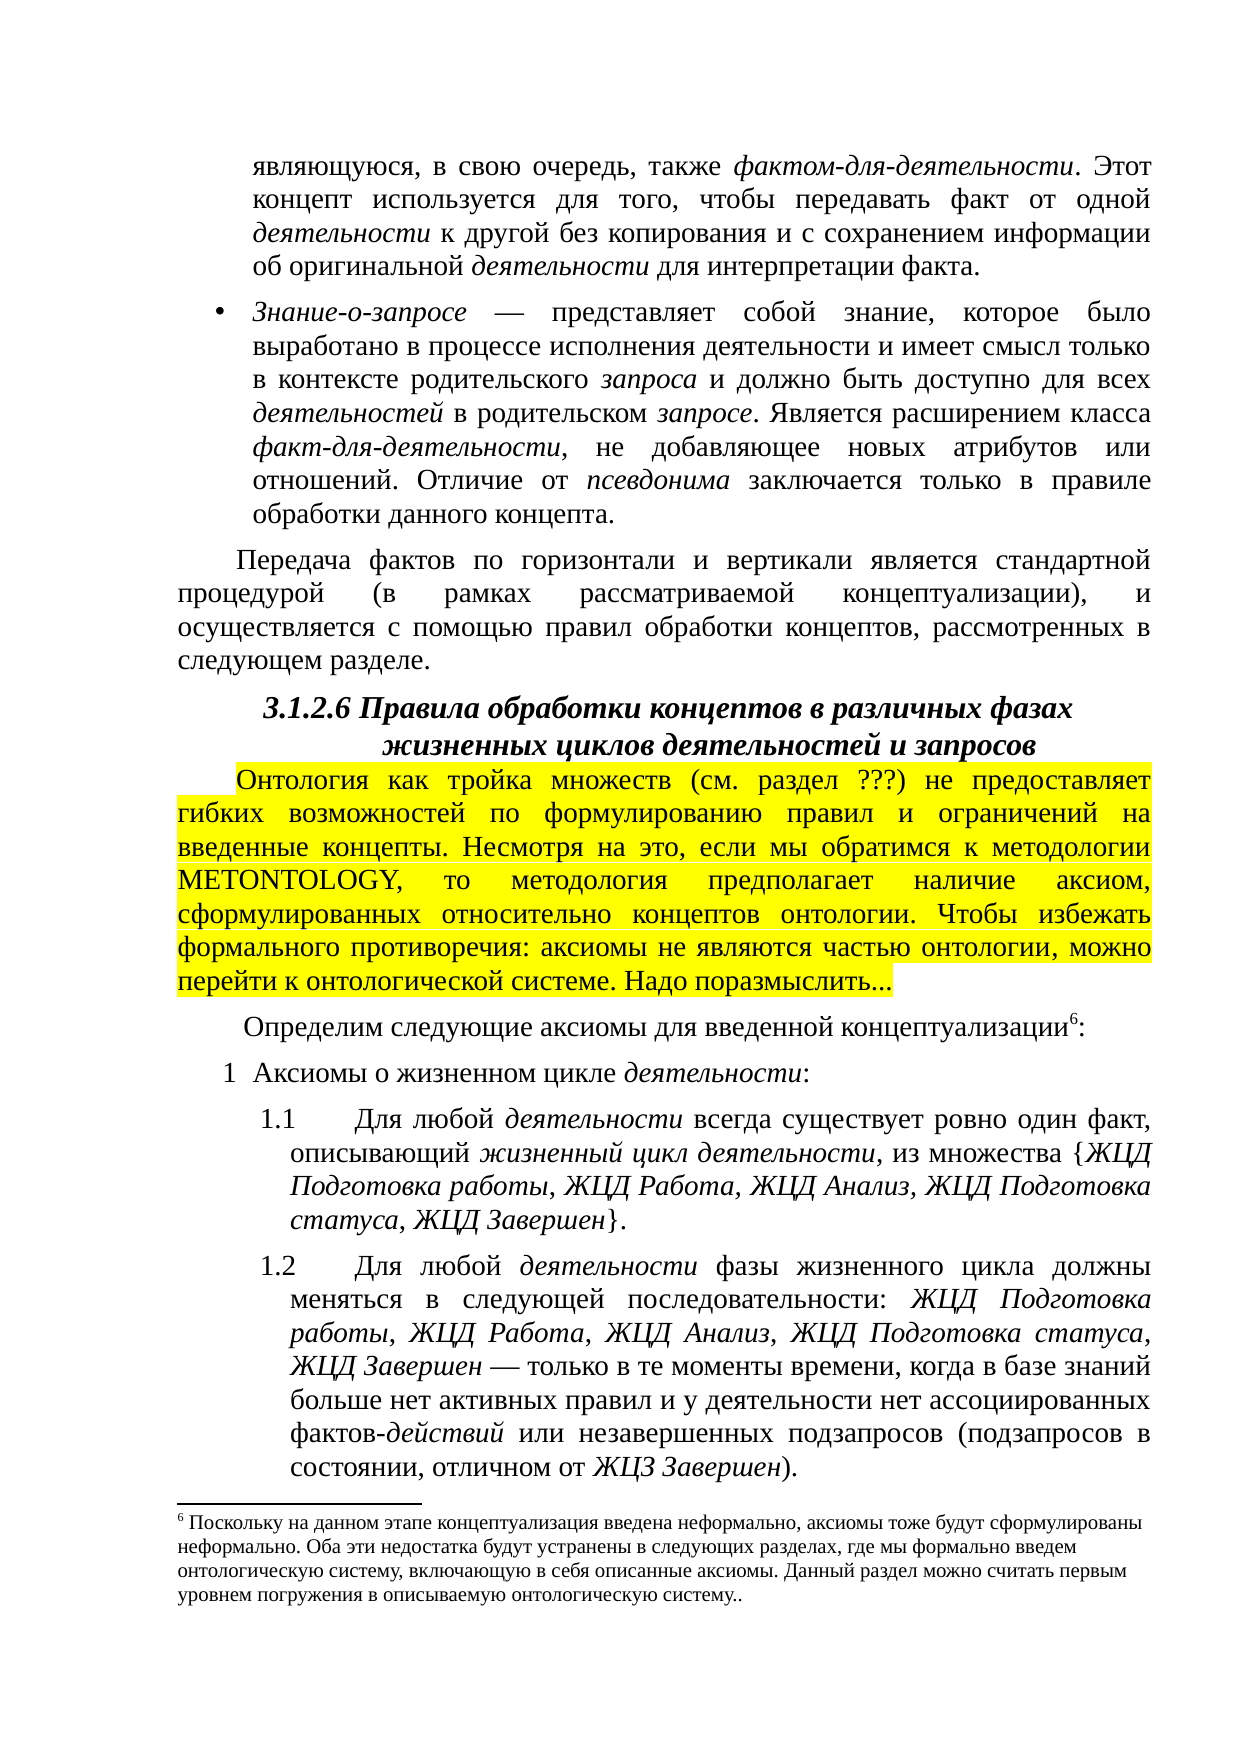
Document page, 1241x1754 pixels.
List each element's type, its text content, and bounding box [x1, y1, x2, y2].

list Знание-о-запросе — представляет собой знание, которое было выработано в процессе исполнения деятельности и имеет смысл только в контексте родительского запроса и должно быть доступно для всех деятельностей в родительском запросе. Является расширением класса факт-для-деятельности, не добавляющее новых атрибутов или отношений. Отличие от псевдонима заключается только в правиле обработки данного концепта. [215, 294, 1152, 529]
list Аксиомы о жизненном цикле деятельности: [215, 1055, 1152, 1089]
subtitle Правила обработки концептов в различных фазах жизненных циклов деятельностей и запросов [177, 688, 1152, 762]
text Поскольку на данном этапе концептуализация введена неформально, аксиомы тоже будут сформулированы неформально. Оба эти недостатка будут устранены в следующих разделах, где мы формально введем онтологическую систему, включающую в себя описанные аксиомы. Данный раздел можно считать первым уровнем погружения в описываемую онтологическую систему.. [177, 1510, 1152, 1606]
list являющуюся, в свою очередь, также фактом-для-деятельности. Этот концепт используется для того, чтобы передавать факт от одной деятельности к другой без копирования и с сохранением информации об оригинальной деятельности для интерпретации факта. [215, 148, 1152, 282]
text Передача фактов по горизонтали и вертикали является стандартной процедурой (в рамках рассматриваемой концептуализации), и осуществляется с помощью правил обработки концептов, рассмотренных в следующем разделе. [177, 542, 1152, 676]
list Для любой деятельности фазы жизненного цикла должны меняться в следующей последовательности: ЖЦД Подготовка работы, ЖЦД Работа, ЖЦД Анализ, ЖЦД Подготовка статуса, ЖЦД Завершен — только в те моменты времени, когда в базе знаний больше нет активных правил и у деятельности нет ассоциированных фактов-действий или незавершенных подзапросов (подзапросов в состоянии, отличном от ЖЦЗ Завершен). [252, 1248, 1152, 1483]
text Онтология как тройка множеств (см. раздел ???) не предоставляет гибких возможностей по формулированию правил и ограничений на введенные концепты. Несмотря на это, если мы обратимся к методологии METONTOLOGY, то методология предполагает наличие аксиом, сформулированных относительно концептов онтологии. Чтобы избежать формального противоречия: аксиомы не являются частью онтологии, можно перейти к онтологической системе. Надо поразмыслить... [177, 762, 1152, 997]
text Определим следующие аксиомы для введенной концептуализации: [177, 1009, 1152, 1043]
list Для любой деятельности всегда существует ровно один факт, описывающий жизненный цикл деятельности, из множества {ЖЦД Подготовка работы, ЖЦД Работа, ЖЦД Анализ, ЖЦД Подготовка статуса, ЖЦД Завершен}. [252, 1101, 1152, 1235]
